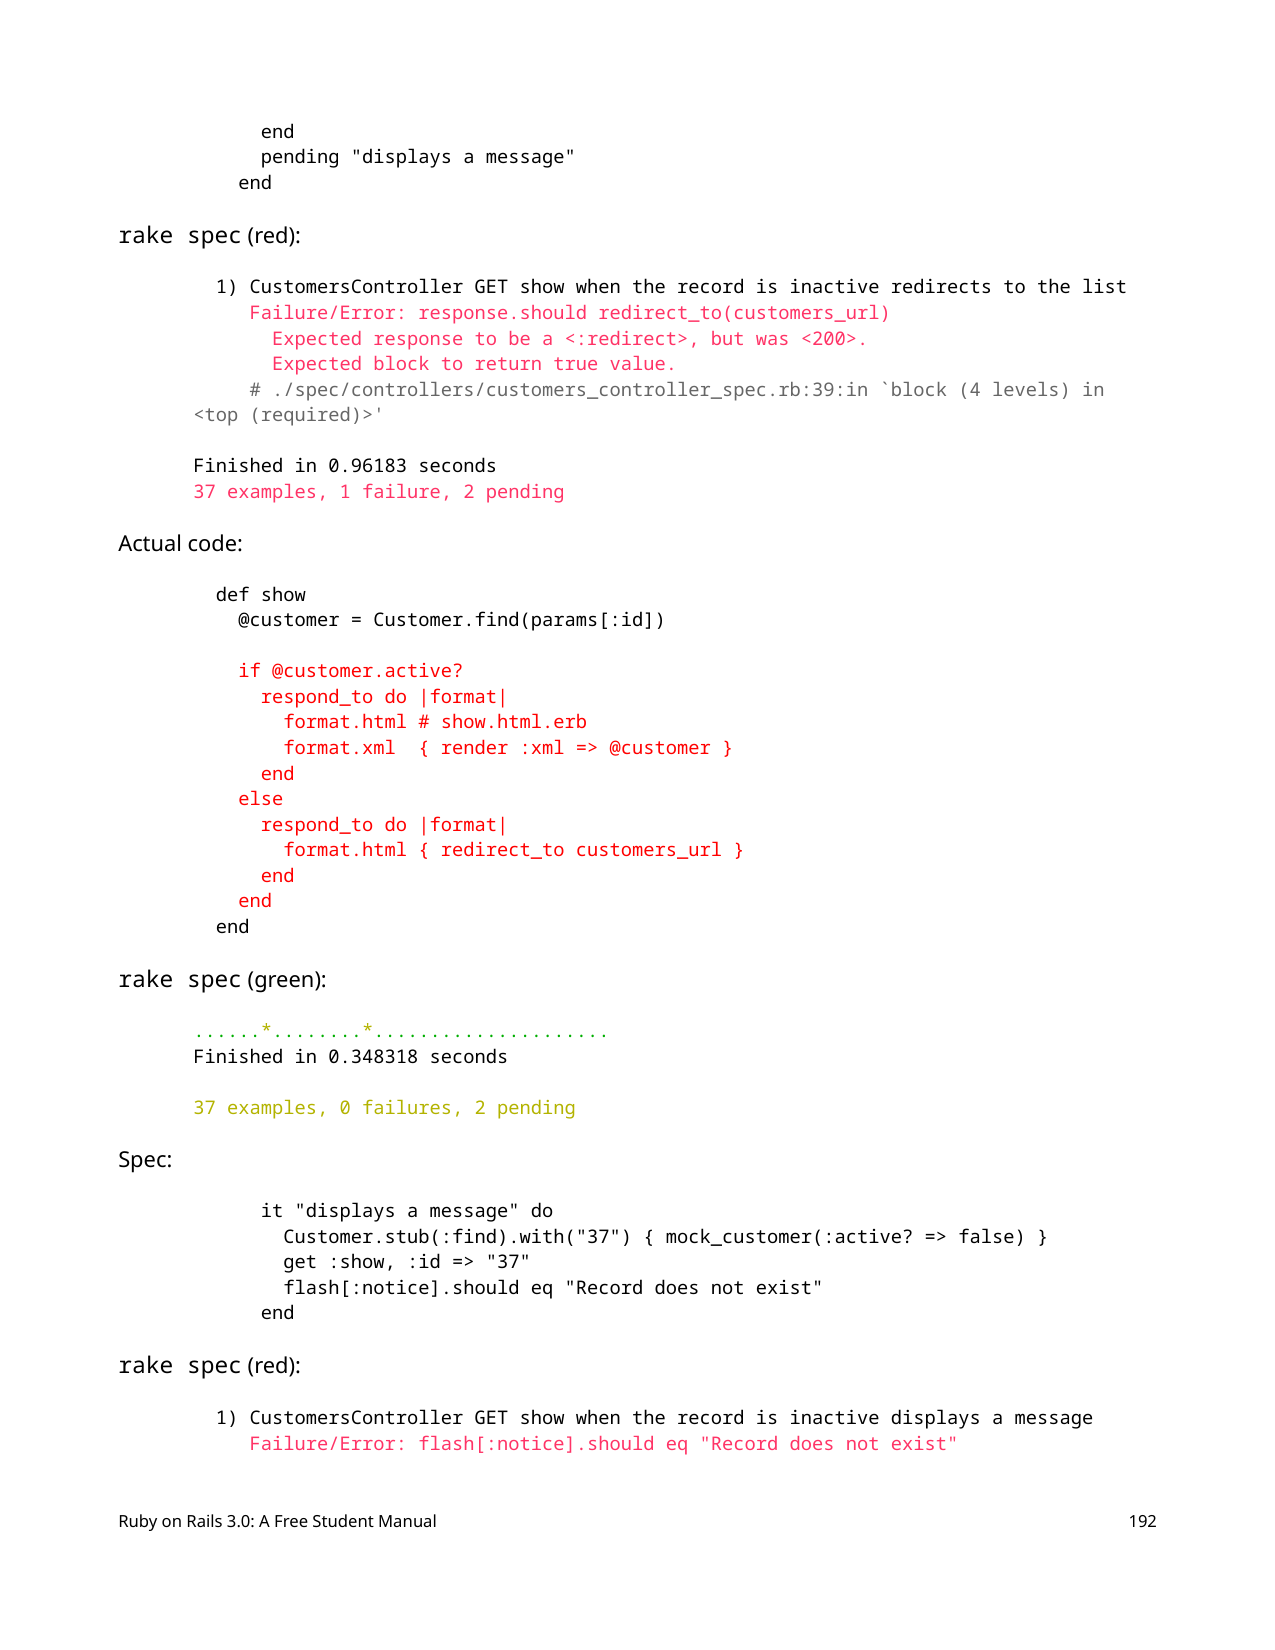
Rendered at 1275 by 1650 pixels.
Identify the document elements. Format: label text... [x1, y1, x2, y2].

text Spec: [118, 1144, 1157, 1173]
text Actual code: [118, 527, 1157, 557]
text 1) CustomersController GET show when the record is inactive redirects to the list Failure/Error: response.should redirect_to(customers_url) Expected response to be a <:redirect>, but was <200>. Expected block to return true value. # ./spec/controllers/customers_controller_spec.rb:39:in `block (4 levels) in <top (required)>' Finished in 0.96183 seconds 37 examples, 1 failure, 2 pending [193, 274, 1157, 503]
text it "displays a message" do Customer.stub(:find).with("37") { mock_customer(:active? => false) } get :show, :id => "37" flash[:notice].should eq "Record does not exist" end [193, 1197, 1157, 1325]
text rake spec (green): [118, 962, 1157, 994]
text rake spec (red): [118, 219, 1157, 250]
text rake spec (red): [118, 1349, 1157, 1380]
text end pending "displays a message" end [193, 118, 1157, 195]
text def show @customer = Customer.find(params[:id]) if @customer.active? respond_to do |format| format.html # show.html.erb format.xml { render :xml => @customer } end else respond_to do |format| format.html { redirect_to customers_url } end end end [193, 581, 1157, 938]
text ......*........*..................... Finished in 0.348318 seconds 37 examples, 0 failures, 2 pending [193, 1018, 1157, 1120]
text 1) CustomersController GET show when the record is inactive displays a message Failure/Error: flash[:notice].should eq "Record does not exist" [193, 1404, 1157, 1455]
